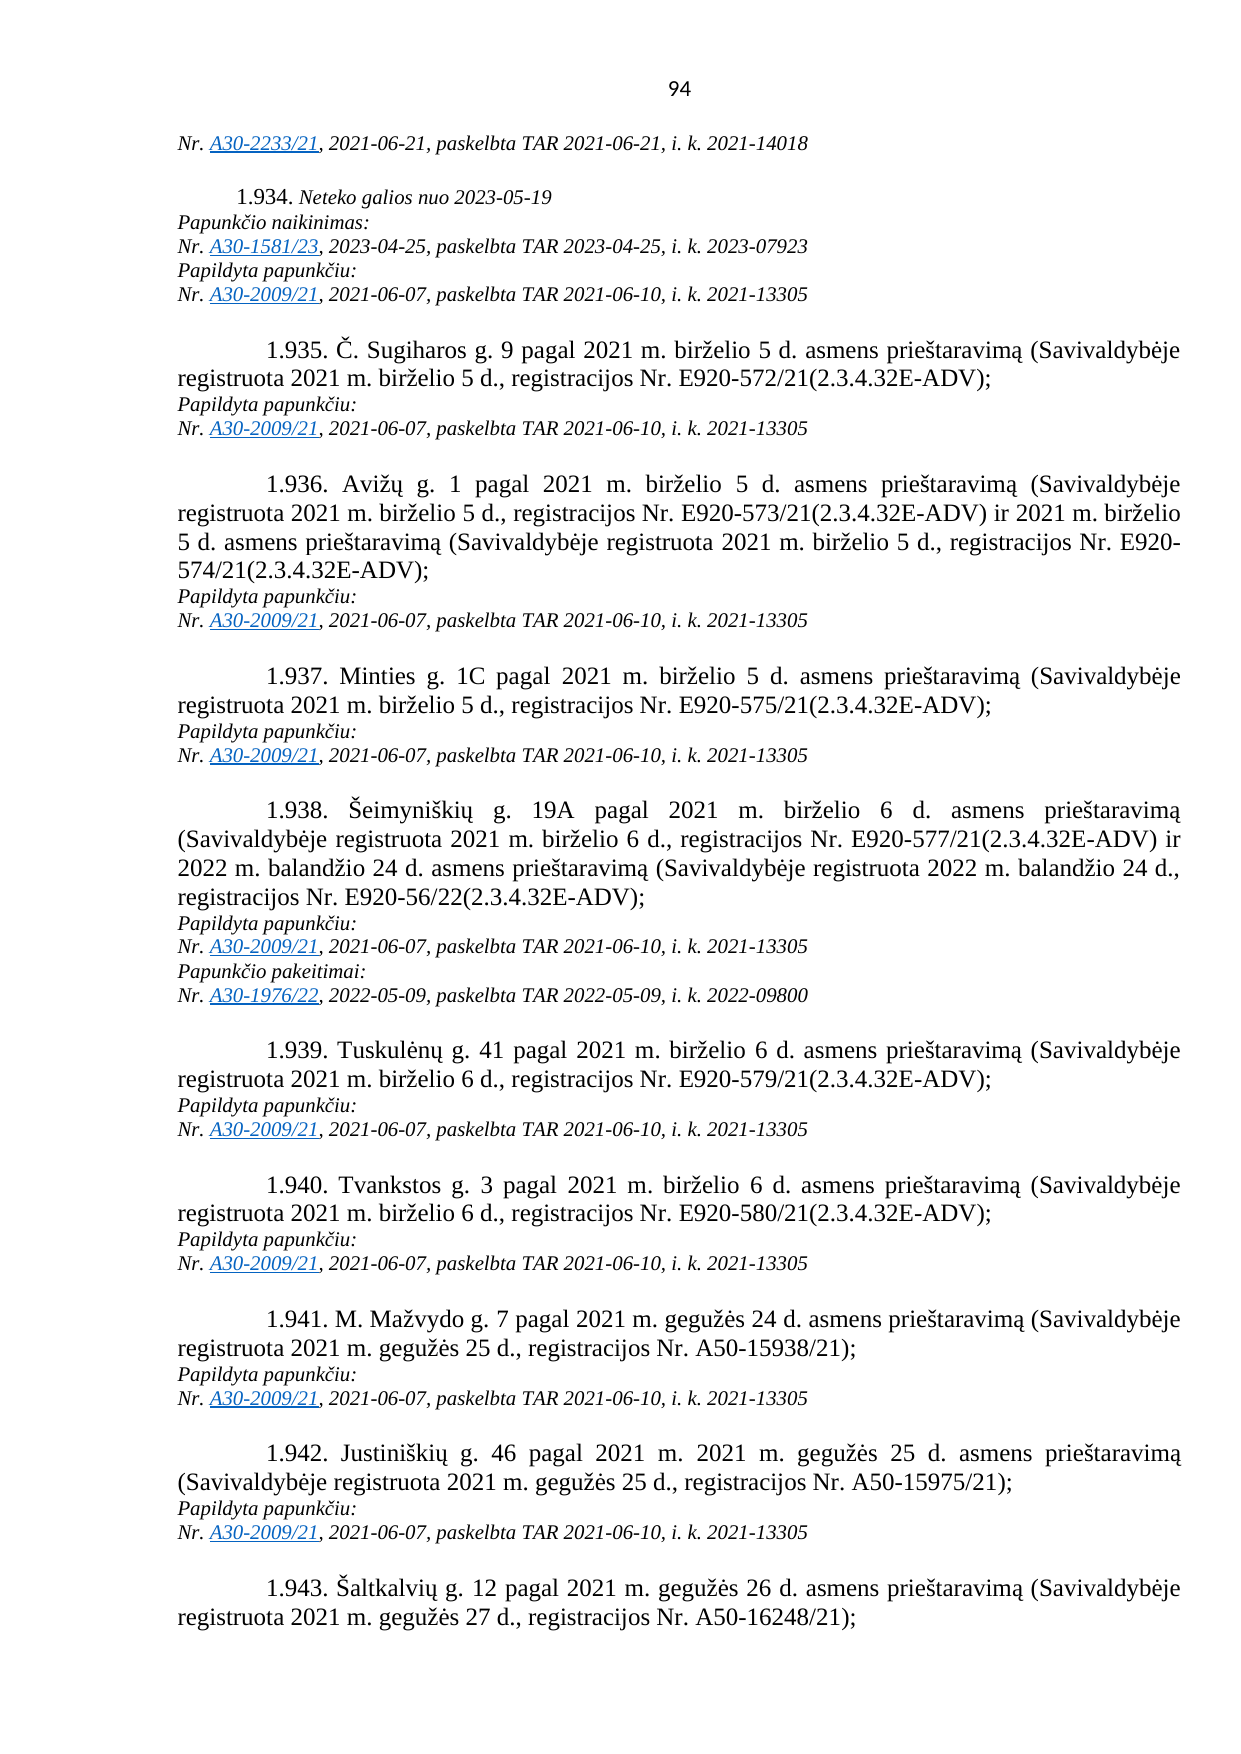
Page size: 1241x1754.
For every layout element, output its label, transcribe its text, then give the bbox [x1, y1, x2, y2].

text Papildyta papunkčiu: [177, 1227, 1181, 1251]
text Nr. A30-2009/21, 2021-06-07, paskelbta TAR 2021-06-10, i. k. 2021-13305 [177, 743, 1181, 767]
text Nr. A30-1976/22, 2022-05-09, paskelbta TAR 2022-05-09, i. k. 2022-09800 [177, 983, 1181, 1007]
text Papildyta papunkčiu: [177, 258, 1181, 282]
text 1.935. Č. Sugiharos g. 9 pagal 2021 m. birželio 5 d. asmens prieštaravimą (Savivaldybėje registruota 2021 m. birželio 5 d., registracijos Nr. E920-572/21(2.3.4.32E-ADV); [177, 335, 1181, 392]
text Nr. A30-2009/21, 2021-06-07, paskelbta TAR 2021-06-10, i. k. 2021-13305 [177, 1251, 1181, 1275]
text Papildyta papunkčiu: [177, 718, 1181, 743]
text Papildyta papunkčiu: [177, 392, 1181, 416]
text Papunkčio pakeitimai: [177, 958, 1181, 983]
text 1.936. Avižų g. 1 pagal 2021 m. birželio 5 d. asmens prieštaravimą (Savivaldybėje registruota 2021 m. birželio 5 d., registracijos Nr. E920-573/21(2.3.4.32E-ADV) ir 2021 m. birželio 5 d. asmens prieštaravimą (Savivaldybėje registruota 2021 m. birželio 5 d., registracijos Nr. E920-574/21(2.3.4.32E-ADV); [177, 469, 1181, 584]
text 1.941. M. Mažvydo g. 7 pagal 2021 m. gegužės 24 d. asmens prieštaravimą (Savivaldybėje registruota 2021 m. gegužės 25 d., registracijos Nr. A50-15938/21); [177, 1304, 1181, 1362]
text Nr. A30-2009/21, 2021-06-07, paskelbta TAR 2021-06-10, i. k. 2021-13305 [177, 416, 1181, 440]
text 1.937. Minties g. 1C pagal 2021 m. birželio 5 d. asmens prieštaravimą (Savivaldybėje registruota 2021 m. birželio 5 d., registracijos Nr. E920-575/21(2.3.4.32E-ADV); [177, 661, 1181, 718]
text Papunkčio naikinimas: [177, 210, 1181, 234]
text Nr. A30-2233/21, 2021-06-21, paskelbta TAR 2021-06-21, i. k. 2021-14018 [177, 131, 1181, 155]
text 1.938. Šeimyniškių g. 19A pagal 2021 m. birželio 6 d. asmens prieštaravimą (Savivaldybėje registruota 2021 m. birželio 6 d., registracijos Nr. E920-577/21(2.3.4.32E-ADV) ir 2022 m. balandžio 24 d. asmens prieštaravimą (Savivaldybėje registruota 2022 m. balandžio 24 d., registracijos Nr. E920-56/22(2.3.4.32E-ADV); [177, 795, 1181, 910]
text Nr. A30-1581/23, 2023-04-25, paskelbta TAR 2023-04-25, i. k. 2023-07923 [177, 234, 1181, 258]
text Nr. A30-2009/21, 2021-06-07, paskelbta TAR 2021-06-10, i. k. 2021-13305 [177, 608, 1181, 632]
text Papildyta papunkčiu: [177, 910, 1181, 934]
text 1.943. Šaltkalvių g. 12 pagal 2021 m. gegužės 26 d. asmens prieštaravimą (Savivaldybėje registruota 2021 m. gegužės 27 d., registracijos Nr. A50-16248/21); [177, 1573, 1181, 1630]
text Papildyta papunkčiu: [177, 1362, 1181, 1386]
text Nr. A30-2009/21, 2021-06-07, paskelbta TAR 2021-06-10, i. k. 2021-13305 [177, 1117, 1181, 1141]
text Nr. A30-2009/21, 2021-06-07, paskelbta TAR 2021-06-10, i. k. 2021-13305 [177, 1386, 1181, 1410]
text Papildyta papunkčiu: [177, 1093, 1181, 1117]
text Nr. A30-2009/21, 2021-06-07, paskelbta TAR 2021-06-10, i. k. 2021-13305 [177, 1520, 1181, 1544]
text Nr. A30-2009/21, 2021-06-07, paskelbta TAR 2021-06-10, i. k. 2021-13305 [177, 282, 1181, 306]
text Nr. A30-2009/21, 2021-06-07, paskelbta TAR 2021-06-10, i. k. 2021-13305 [177, 934, 1181, 958]
text 1.934. Neteko galios nuo 2023-05-19 [177, 183, 1181, 210]
text 1.939. Tuskulėnų g. 41 pagal 2021 m. birželio 6 d. asmens prieštaravimą (Savivaldybėje registruota 2021 m. birželio 6 d., registracijos Nr. E920-579/21(2.3.4.32E-ADV); [177, 1035, 1181, 1093]
text 1.942. Justiniškių g. 46 pagal 2021 m. 2021 m. gegužės 25 d. asmens prieštaravimą (Savivaldybėje registruota 2021 m. gegužės 25 d., registracijos Nr. A50-15975/21); [177, 1438, 1181, 1496]
text 1.940. Tvankstos g. 3 pagal 2021 m. birželio 6 d. asmens prieštaravimą (Savivaldybėje registruota 2021 m. birželio 6 d., registracijos Nr. E920-580/21(2.3.4.32E-ADV); [177, 1170, 1181, 1227]
text Papildyta papunkčiu: [177, 584, 1181, 608]
text Papildyta papunkčiu: [177, 1496, 1181, 1520]
